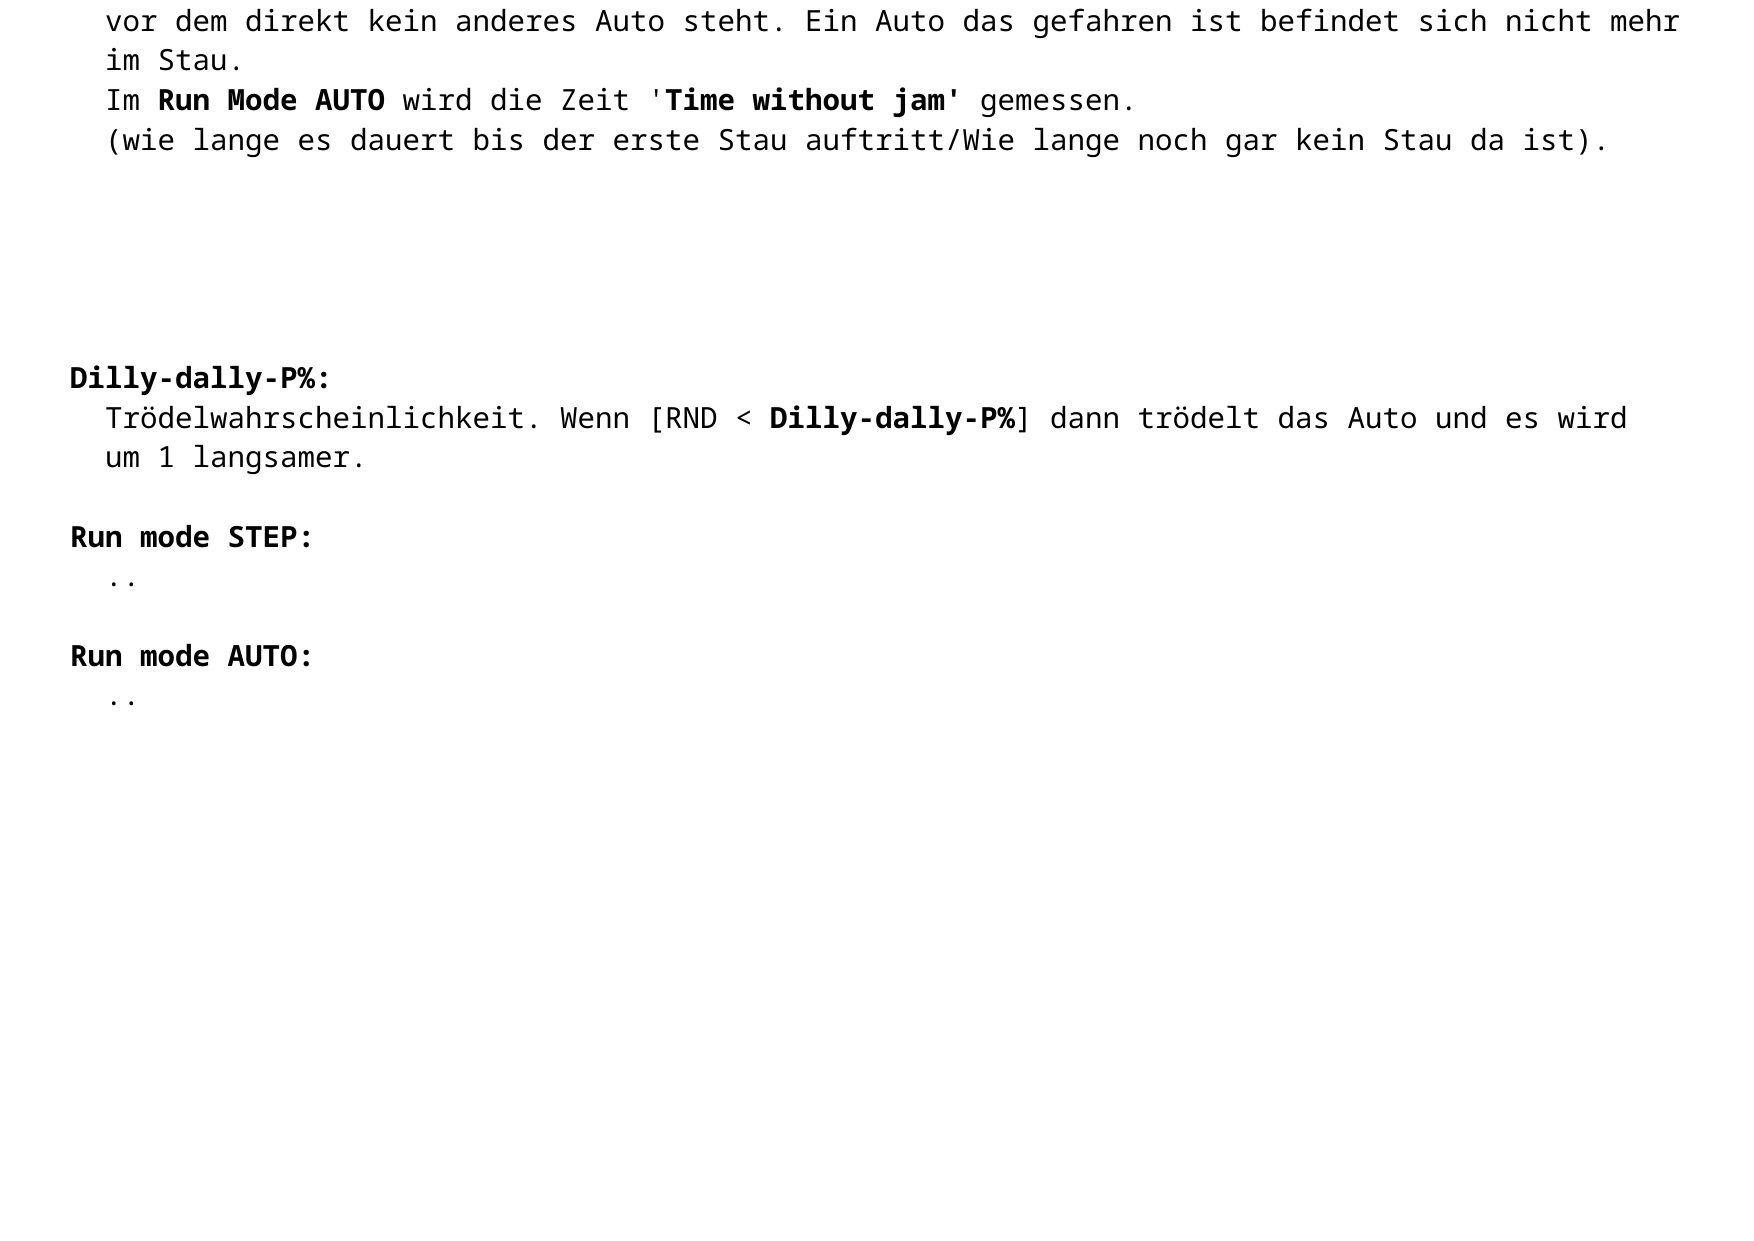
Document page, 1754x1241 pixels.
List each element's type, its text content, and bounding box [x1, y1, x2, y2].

text Trödelwahrscheinlichkeit. Wenn [RND < Dilly-dally-P%] dann trödelt das Auto und es wird [0, 397, 1754, 437]
text .. [0, 556, 1754, 595]
text .. [0, 675, 1754, 714]
text vor dem direkt kein anderes Auto steht. Ein Auto das gefahren ist befindet sich nicht mehr [0, 0, 1754, 40]
text (wie lange es dauert bis der erste Stau auftritt/Wie lange noch gar kein Stau da ist). [0, 119, 1754, 159]
text im Stau. [0, 40, 1754, 79]
text Run mode AUTO: [0, 635, 1754, 675]
text Run mode STEP: [0, 516, 1754, 556]
text Im Run Mode AUTO wird die Zeit 'Time without jam' gemessen. [0, 79, 1754, 119]
text um 1 langsamer. [0, 437, 1754, 476]
text Dilly-dally-P%: [0, 357, 1754, 397]
